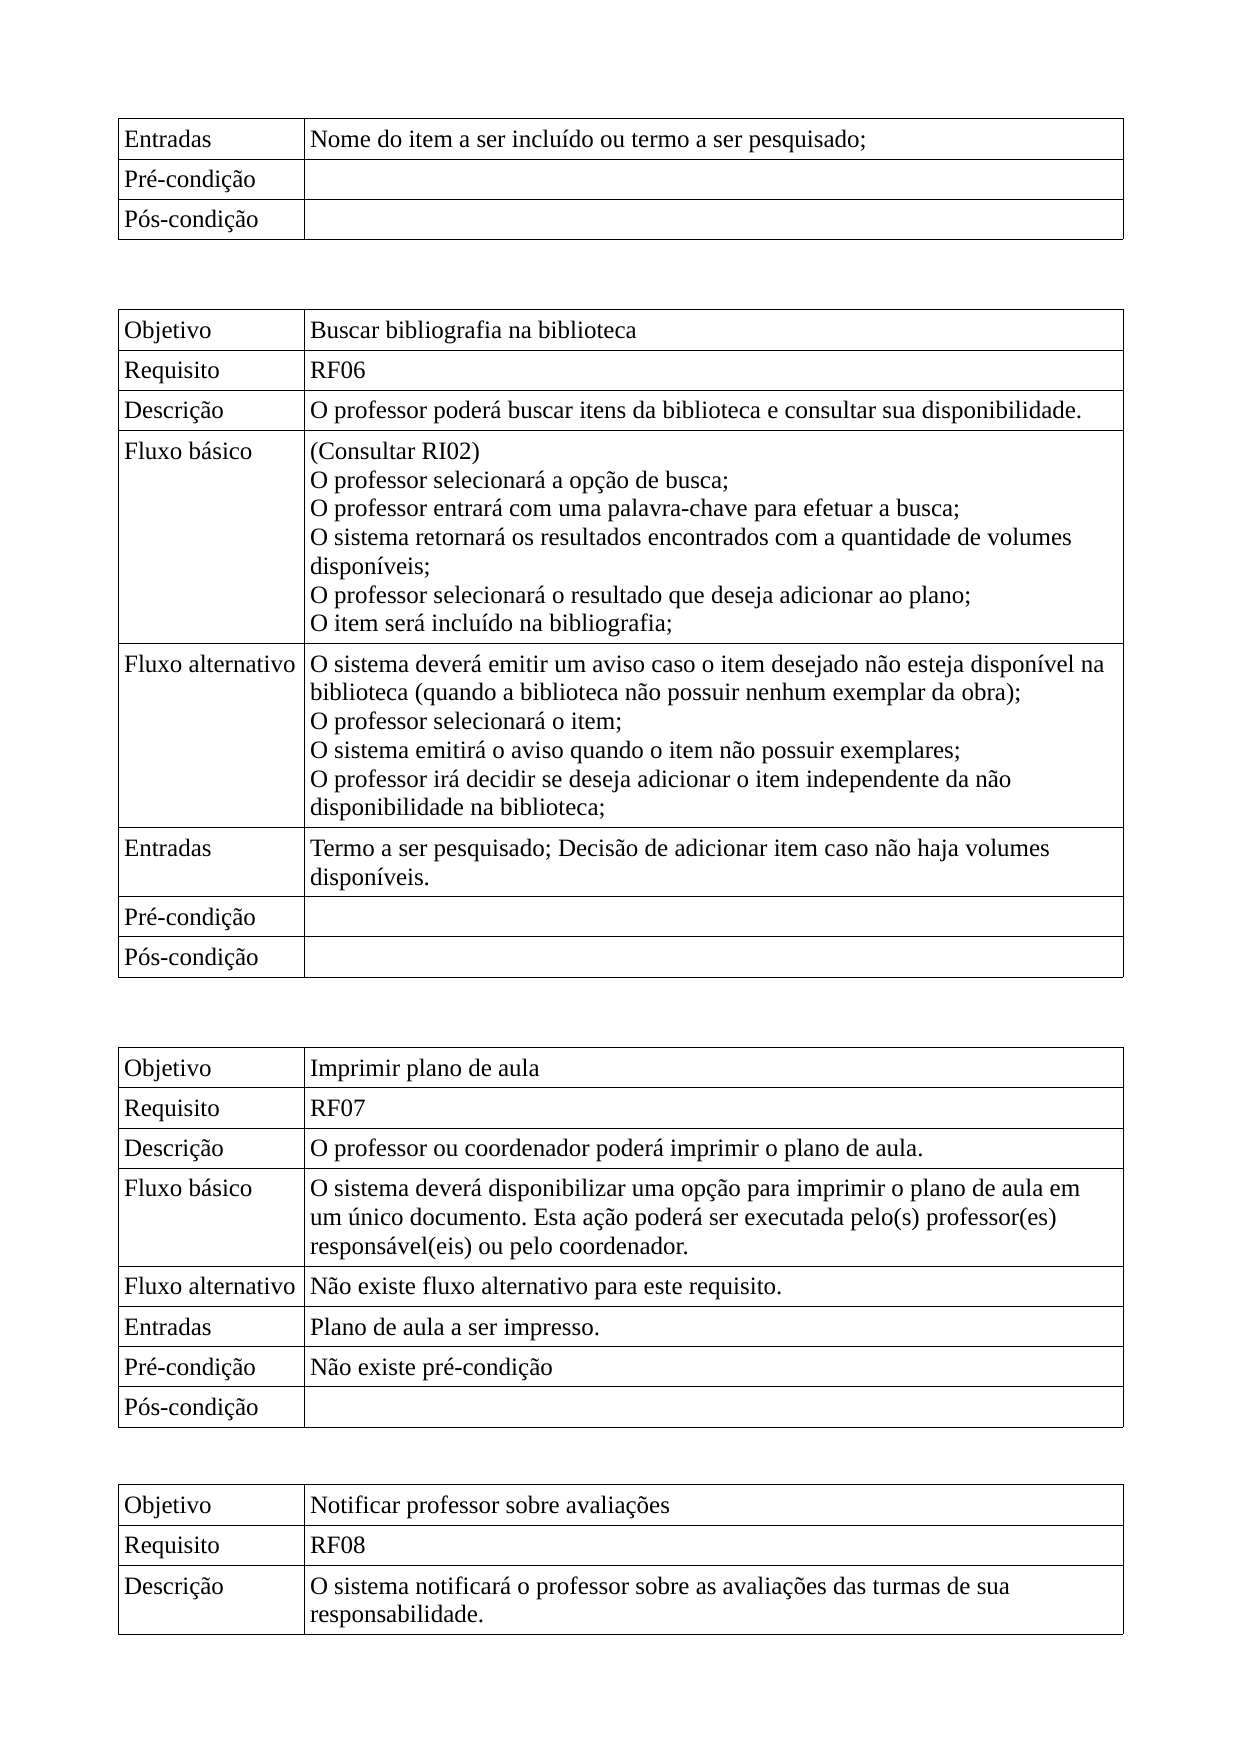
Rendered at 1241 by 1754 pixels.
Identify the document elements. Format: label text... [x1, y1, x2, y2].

table_cell Fluxo básico [119, 1169, 304, 1266]
table_cell Requisito [119, 351, 304, 390]
table_cell [305, 1387, 1123, 1427]
table_cell Pré-condição [119, 1347, 304, 1386]
table_cell Fluxo alternativo [119, 644, 304, 827]
table_cell Pós-condição [119, 200, 304, 239]
table_header Objetivo [119, 310, 304, 349]
table_cell Requisito [119, 1088, 304, 1127]
table_cell RF07 [305, 1088, 1123, 1127]
table_cell Pós-condição [119, 1387, 304, 1427]
table_cell O sistema deverá disponibilizar uma opção para imprimir o plano de aula em um único documento. Esta ação poderá ser executada pelo(s) professor(es) responsável(eis) ou pelo coordenador. [305, 1169, 1123, 1266]
table_cell [305, 937, 1123, 977]
table_header Objetivo [119, 1485, 304, 1525]
table_header Notificar professor sobre avaliações [305, 1485, 1123, 1525]
table_cell Entradas [119, 119, 304, 158]
table_cell RF08 [305, 1526, 1123, 1565]
table_cell Plano de aula a ser impresso. [305, 1307, 1123, 1346]
table_cell O sistema notificará o professor sobre as avaliações das turmas de sua responsabilidade. [305, 1566, 1123, 1634]
table_cell Não existe pré-condição [305, 1347, 1123, 1386]
table_header Objetivo [119, 1048, 304, 1087]
table_header Imprimir plano de aula [305, 1048, 1123, 1087]
table_cell (Consultar RI02) O professor selecionará a opção de busca; O professor entrará com uma palavra-chave para efetuar a busca; O sistema retornará os resultados encontrados com a quantidade de volumes disponíveis; O professor selecionará o resultado que deseja adicionar ao plano; O item será incluído na bibliografia; [305, 431, 1123, 643]
table_cell Requisito [119, 1526, 304, 1565]
table_cell Não existe fluxo alternativo para este requisito. [305, 1267, 1123, 1306]
table_cell Nome do item a ser incluído ou termo a ser pesquisado; [305, 119, 1123, 158]
table_cell [305, 897, 1123, 936]
table_cell O professor poderá buscar itens da biblioteca e consultar sua disponibilidade. [305, 391, 1123, 430]
table_cell Termo a ser pesquisado; Decisão de adicionar item caso não haja volumes disponíveis. [305, 828, 1123, 896]
table_cell Fluxo básico [119, 431, 304, 643]
table_cell Descrição [119, 1129, 304, 1168]
table_cell Descrição [119, 391, 304, 430]
table_cell RF06 [305, 351, 1123, 390]
table_cell Pré-condição [119, 160, 304, 199]
table_cell Entradas [119, 1307, 304, 1346]
table_cell Entradas [119, 828, 304, 896]
table_cell [305, 160, 1123, 199]
table_cell Pós-condição [119, 937, 304, 977]
table_cell Descrição [119, 1566, 304, 1634]
table_header Buscar bibliografia na biblioteca [305, 310, 1123, 349]
table_cell O professor ou coordenador poderá imprimir o plano de aula. [305, 1129, 1123, 1168]
table_cell [305, 200, 1123, 239]
table_cell Pré-condição [119, 897, 304, 936]
table_cell Fluxo alternativo [119, 1267, 304, 1306]
table_cell O sistema deverá emitir um aviso caso o item desejado não esteja disponível na biblioteca (quando a biblioteca não possuir nenhum exemplar da obra); O professor selecionará o item; O sistema emitirá o aviso quando o item não possuir exemplares; O professor irá decidir se deseja adicionar o item independente da não disponibilidade na biblioteca; [305, 644, 1123, 827]
